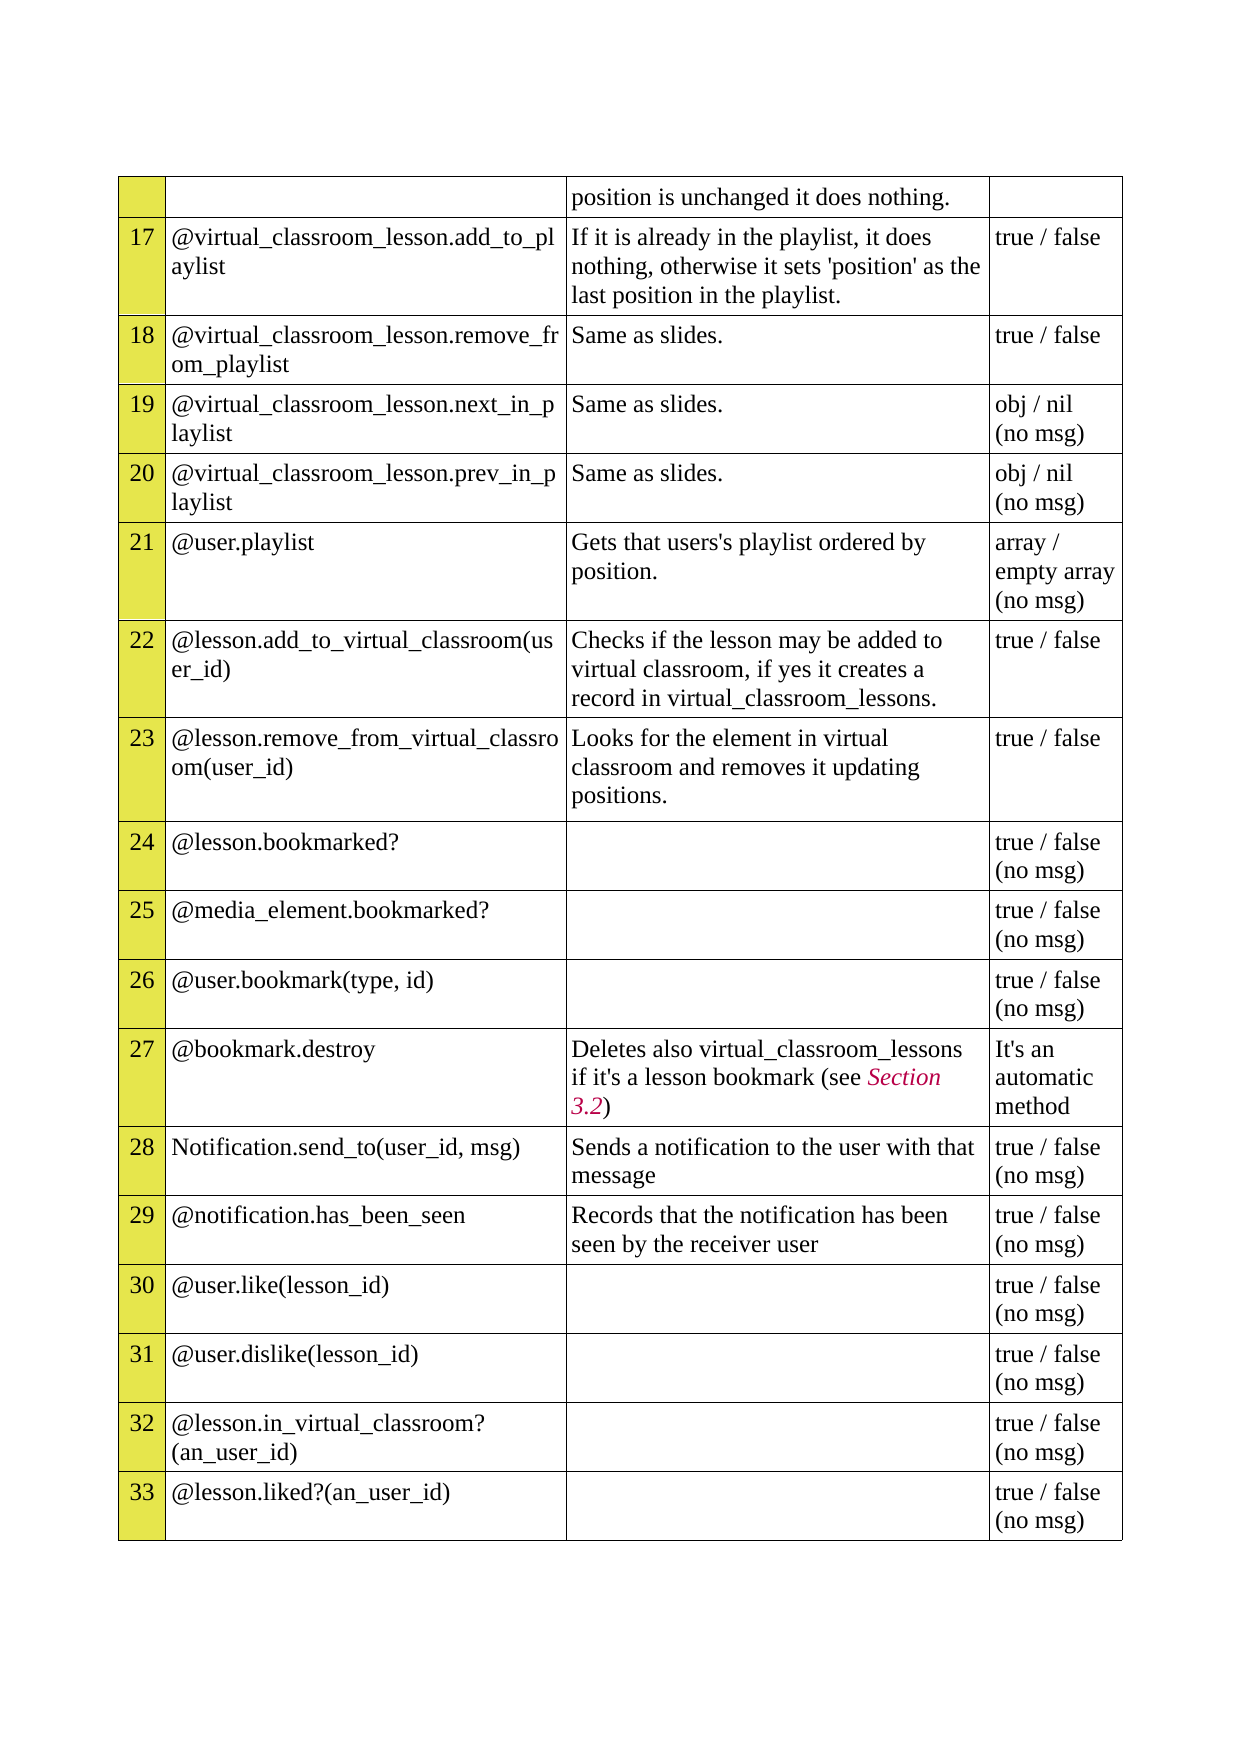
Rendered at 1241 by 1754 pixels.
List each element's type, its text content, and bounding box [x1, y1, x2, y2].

table_cell 28 [119, 1127, 165, 1195]
table_cell 27 [119, 1029, 165, 1126]
table_cell 17 [119, 218, 165, 314]
table_cell 32 [119, 1403, 165, 1471]
table_cell [567, 960, 989, 1028]
table_cell Gets that users's playlist ordered by position. [567, 523, 989, 619]
table_cell position is unchanged it does nothing. [567, 177, 989, 217]
table_cell [567, 1472, 989, 1540]
table_cell Notification.send_to(user_id, msg) [166, 1127, 566, 1195]
table_cell [567, 891, 989, 959]
table_cell @lesson.bookmarked? [166, 822, 566, 890]
table_cell obj / nil (no msg) [990, 385, 1122, 453]
table_cell @virtual_classroom_lesson.next_in_playlist [166, 385, 566, 453]
table_cell Same as slides. [567, 385, 989, 453]
table_cell Same as slides. [567, 316, 989, 383]
table_cell Sends a notification to the user with that message [567, 1127, 989, 1195]
table_cell @notification.has_been_seen [166, 1196, 566, 1264]
table_cell [567, 1403, 989, 1471]
table_cell [990, 177, 1122, 217]
table_cell Looks for the element in virtual classroom and removes it updating positions. [567, 718, 989, 821]
table_cell true / false (no msg) [990, 1127, 1122, 1195]
table_cell 26 [119, 960, 165, 1028]
table_cell 33 [119, 1472, 165, 1540]
table_cell true / false (no msg) [990, 960, 1122, 1028]
table_cell array / empty array (no msg) [990, 523, 1122, 619]
table_cell true / false [990, 316, 1122, 383]
table_cell 23 [119, 718, 165, 821]
table_cell [166, 177, 566, 217]
table_cell @user.bookmark(type, id) [166, 960, 566, 1028]
table_cell If it is already in the playlist, it does nothing, otherwise it sets 'position' as the last position in the playlist. [567, 218, 989, 314]
table_cell 21 [119, 523, 165, 619]
table_cell obj / nil (no msg) [990, 454, 1122, 522]
table_cell 18 [119, 316, 165, 383]
table_cell Records that the notification has been seen by the receiver user [567, 1196, 989, 1264]
table_cell Same as slides. [567, 454, 989, 522]
table_cell [567, 822, 989, 890]
table_cell @user.dislike(lesson_id) [166, 1334, 566, 1402]
table_cell true / false (no msg) [990, 1403, 1122, 1471]
table_cell true / false (no msg) [990, 1472, 1122, 1540]
table_cell true / false (no msg) [990, 822, 1122, 890]
table_cell [567, 1265, 989, 1333]
table_cell @lesson.in_virtual_classroom?(an_user_id) [166, 1403, 566, 1471]
table_cell 31 [119, 1334, 165, 1402]
table_cell 29 [119, 1196, 165, 1264]
table_cell 22 [119, 621, 165, 717]
table_cell 19 [119, 385, 165, 453]
table_cell @bookmark.destroy [166, 1029, 566, 1126]
table_cell Checks if the lesson may be added to virtual classroom, if yes it creates a record in virtual_classroom_lessons. [567, 621, 989, 717]
table_cell @media_element.bookmarked? [166, 891, 566, 959]
table_cell true / false (no msg) [990, 1196, 1122, 1264]
table_cell @lesson.remove_from_virtual_classroom(user_id) [166, 718, 566, 821]
table_cell true / false (no msg) [990, 891, 1122, 959]
table_cell true / false [990, 621, 1122, 717]
table_cell [119, 177, 165, 217]
table_cell @user.like(lesson_id) [166, 1265, 566, 1333]
table_cell @lesson.add_to_virtual_classroom(user_id) [166, 621, 566, 717]
table_cell [567, 1334, 989, 1402]
table_cell 20 [119, 454, 165, 522]
table_cell true / false (no msg) [990, 1265, 1122, 1333]
table_cell 24 [119, 822, 165, 890]
table_cell @virtual_classroom_lesson.remove_from_playlist [166, 316, 566, 383]
table_cell It's an automatic method [990, 1029, 1122, 1126]
table_cell 30 [119, 1265, 165, 1333]
table_cell 25 [119, 891, 165, 959]
table_cell @user.playlist [166, 523, 566, 619]
table_cell true / false [990, 218, 1122, 314]
table_cell @virtual_classroom_lesson.prev_in_playlist [166, 454, 566, 522]
table_cell true / false [990, 718, 1122, 821]
table_cell true / false (no msg) [990, 1334, 1122, 1402]
table_cell Deletes also virtual_classroom_lessons if it's a lesson bookmark (see Section 3.2) [567, 1029, 989, 1126]
table_cell @virtual_classroom_lesson.add_to_playlist [166, 218, 566, 314]
table_cell @lesson.liked?(an_user_id) [166, 1472, 566, 1540]
